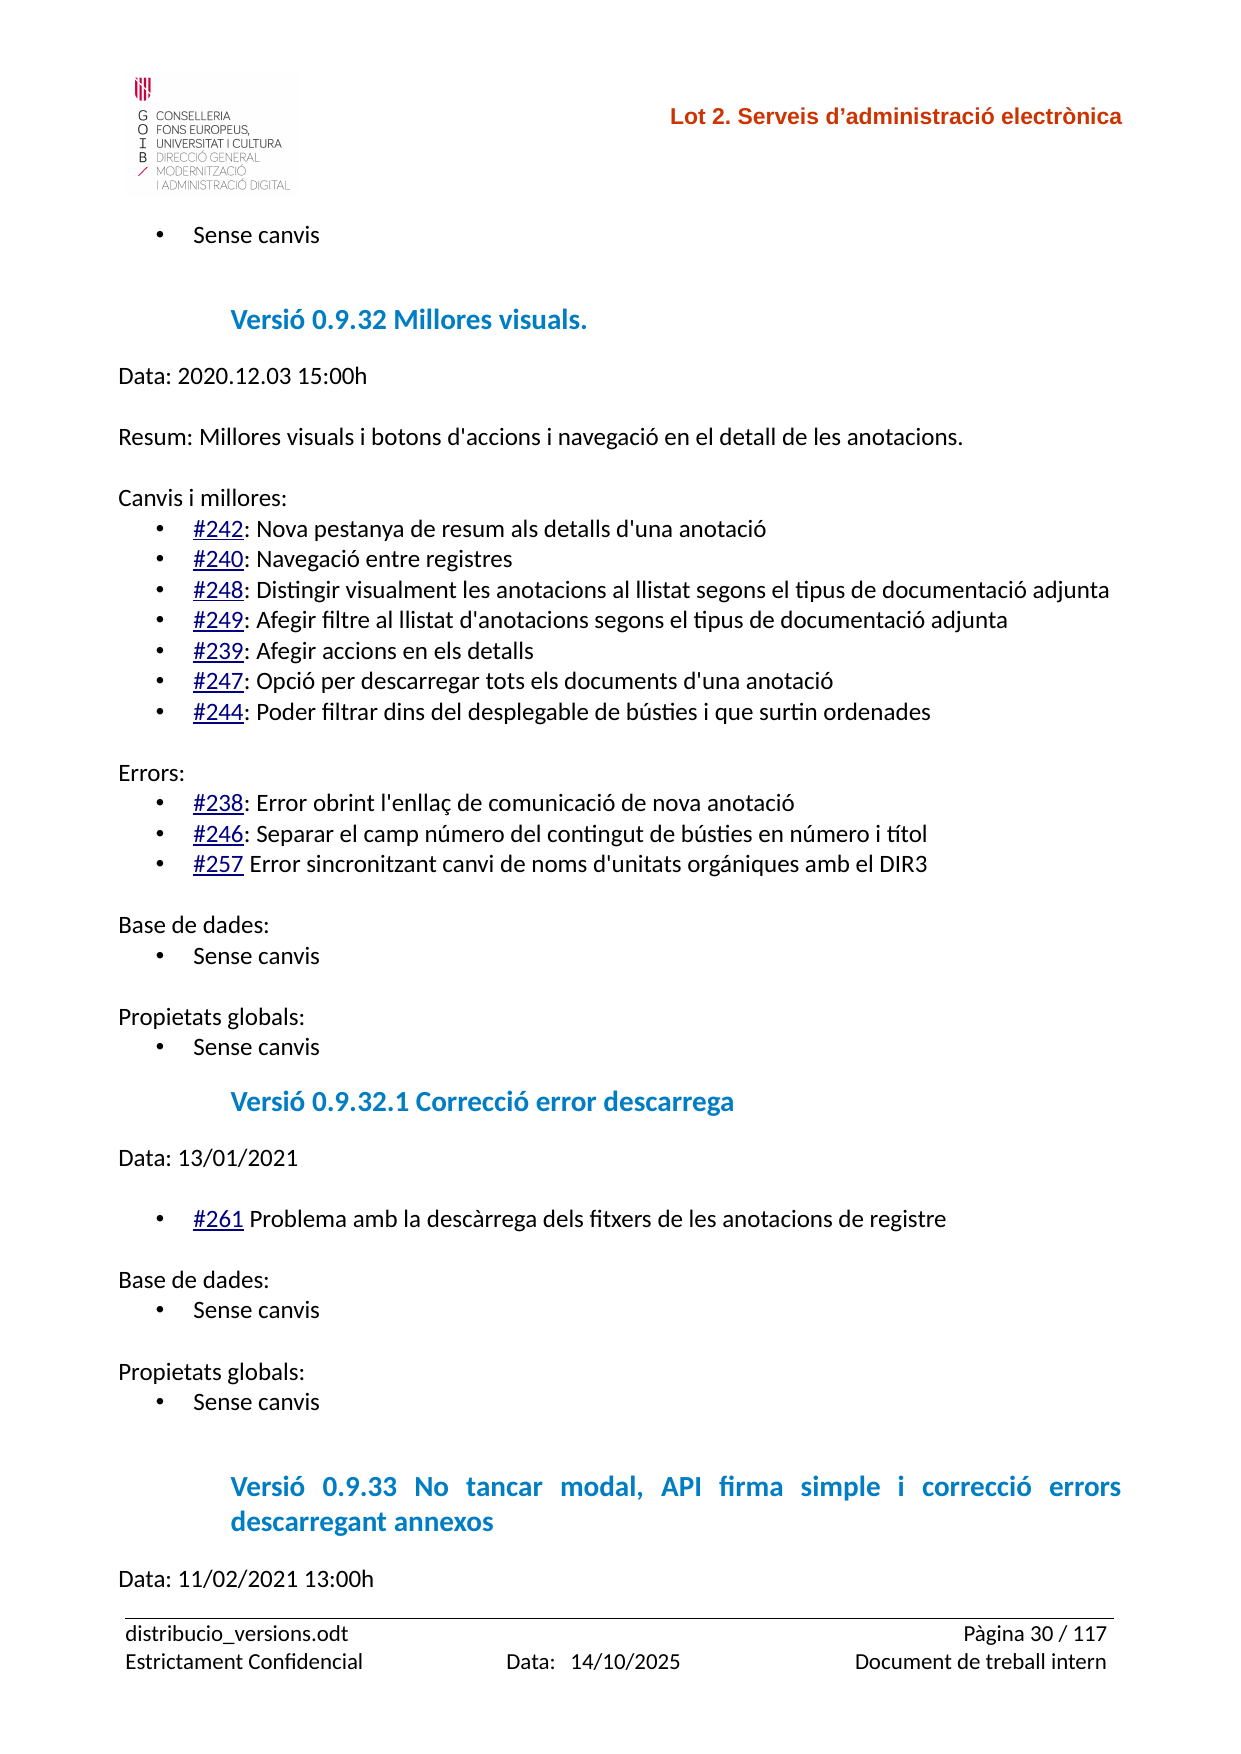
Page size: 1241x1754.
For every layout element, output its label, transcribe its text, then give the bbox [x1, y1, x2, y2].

text Base de dades: [118, 909, 1122, 940]
list Sense canvis [156, 940, 1122, 971]
list Sense canvis [156, 1294, 1122, 1325]
list #240: Navegació entre registres [156, 543, 1122, 574]
text Data: 2020.12.03 15:00h [118, 360, 1122, 391]
subtitle Versió 0.9.33 No tancar modal, API firma simple i correcció errors descarregant annexos [153, 1468, 1122, 1539]
list Sense canvis [156, 219, 1122, 250]
text Propietats globals: [118, 1356, 1122, 1386]
text Resum: Millores visuals i botons d'accions i navegació en el detall de les anotacions. [118, 421, 1122, 452]
subtitle Versió 0.9.32.1 Correcció error descarrega [153, 1083, 1122, 1118]
text Data: 11/02/2021 13:00h [118, 1563, 1122, 1593]
list #261 Problema amb la descàrrega dels fitxers de les anotacions de registre [156, 1203, 1122, 1233]
list Sense canvis [156, 1386, 1122, 1417]
text Canvis i millores: [118, 482, 1122, 513]
list #238: Error obrint l'enllaç de comunicació de nova anotació [156, 787, 1122, 818]
subtitle Versió 0.9.32 Millores visuals. [153, 301, 1122, 336]
list #257 Error sincronitzant canvi de noms d'unitats orgániques amb el DIR3 [156, 848, 1122, 879]
list #247: Opció per descarregar tots els documents d'una anotació [156, 665, 1122, 696]
list #239: Afegir accions en els detalls [156, 635, 1122, 665]
text Propietats globals: [118, 1001, 1122, 1032]
list Sense canvis [156, 1032, 1122, 1062]
list #246: Separar el camp número del contingut de bústies en número i títol [156, 818, 1122, 848]
picture [126, 70, 299, 197]
list #242: Nova pestanya de resum als detalls d'una anotació [156, 513, 1122, 543]
text Base de dades: [118, 1264, 1122, 1294]
text Data: 13/01/2021 [118, 1142, 1122, 1172]
text Errors: [118, 757, 1122, 787]
list #249: Afegir filtre al llistat d'anotacions segons el tipus de documentació adjunta [156, 604, 1122, 635]
list #248: Distingir visualment les anotacions al llistat segons el tipus de documentació adjunta [156, 574, 1122, 604]
list #244: Poder filtrar dins del desplegable de bústies i que surtin ordenades [156, 696, 1122, 726]
